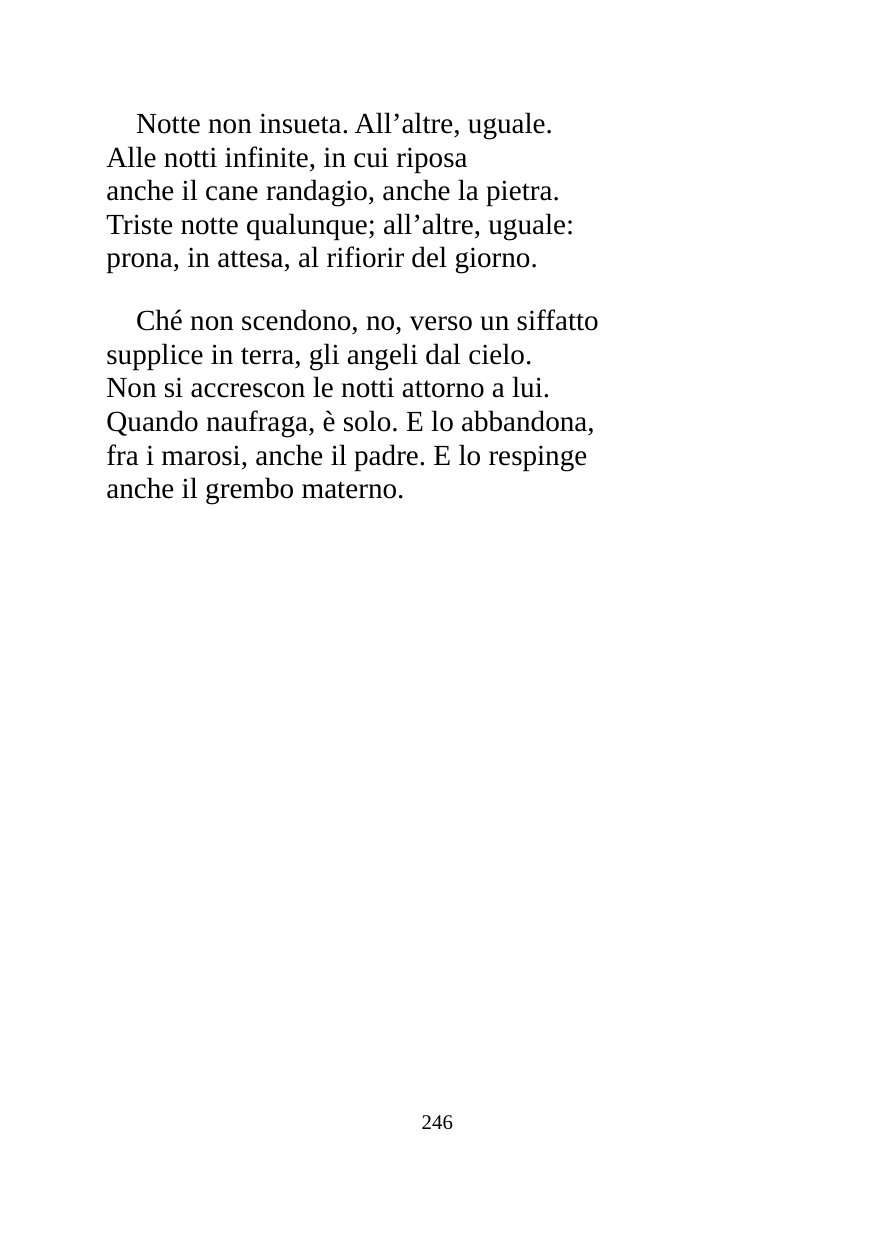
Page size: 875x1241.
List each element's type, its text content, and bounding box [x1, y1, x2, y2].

text Ché non scendono, no, verso un siffatto supplice in terra, gli angeli dal cielo. Non si accrescon le notti attorno a lui. Quando naufraga, è solo. E lo abbandona, fra i marosi, anche il padre. E lo respinge anche il grembo materno. [106, 303, 768, 505]
text Notte non insueta. All’altre, uguale. Alle notti infinite, in cui riposa anche il cane randagio, anche la pietra. Triste notte qualunque; all’altre, uguale: prona, in attesa, al rifiorir del giorno. [106, 106, 768, 274]
